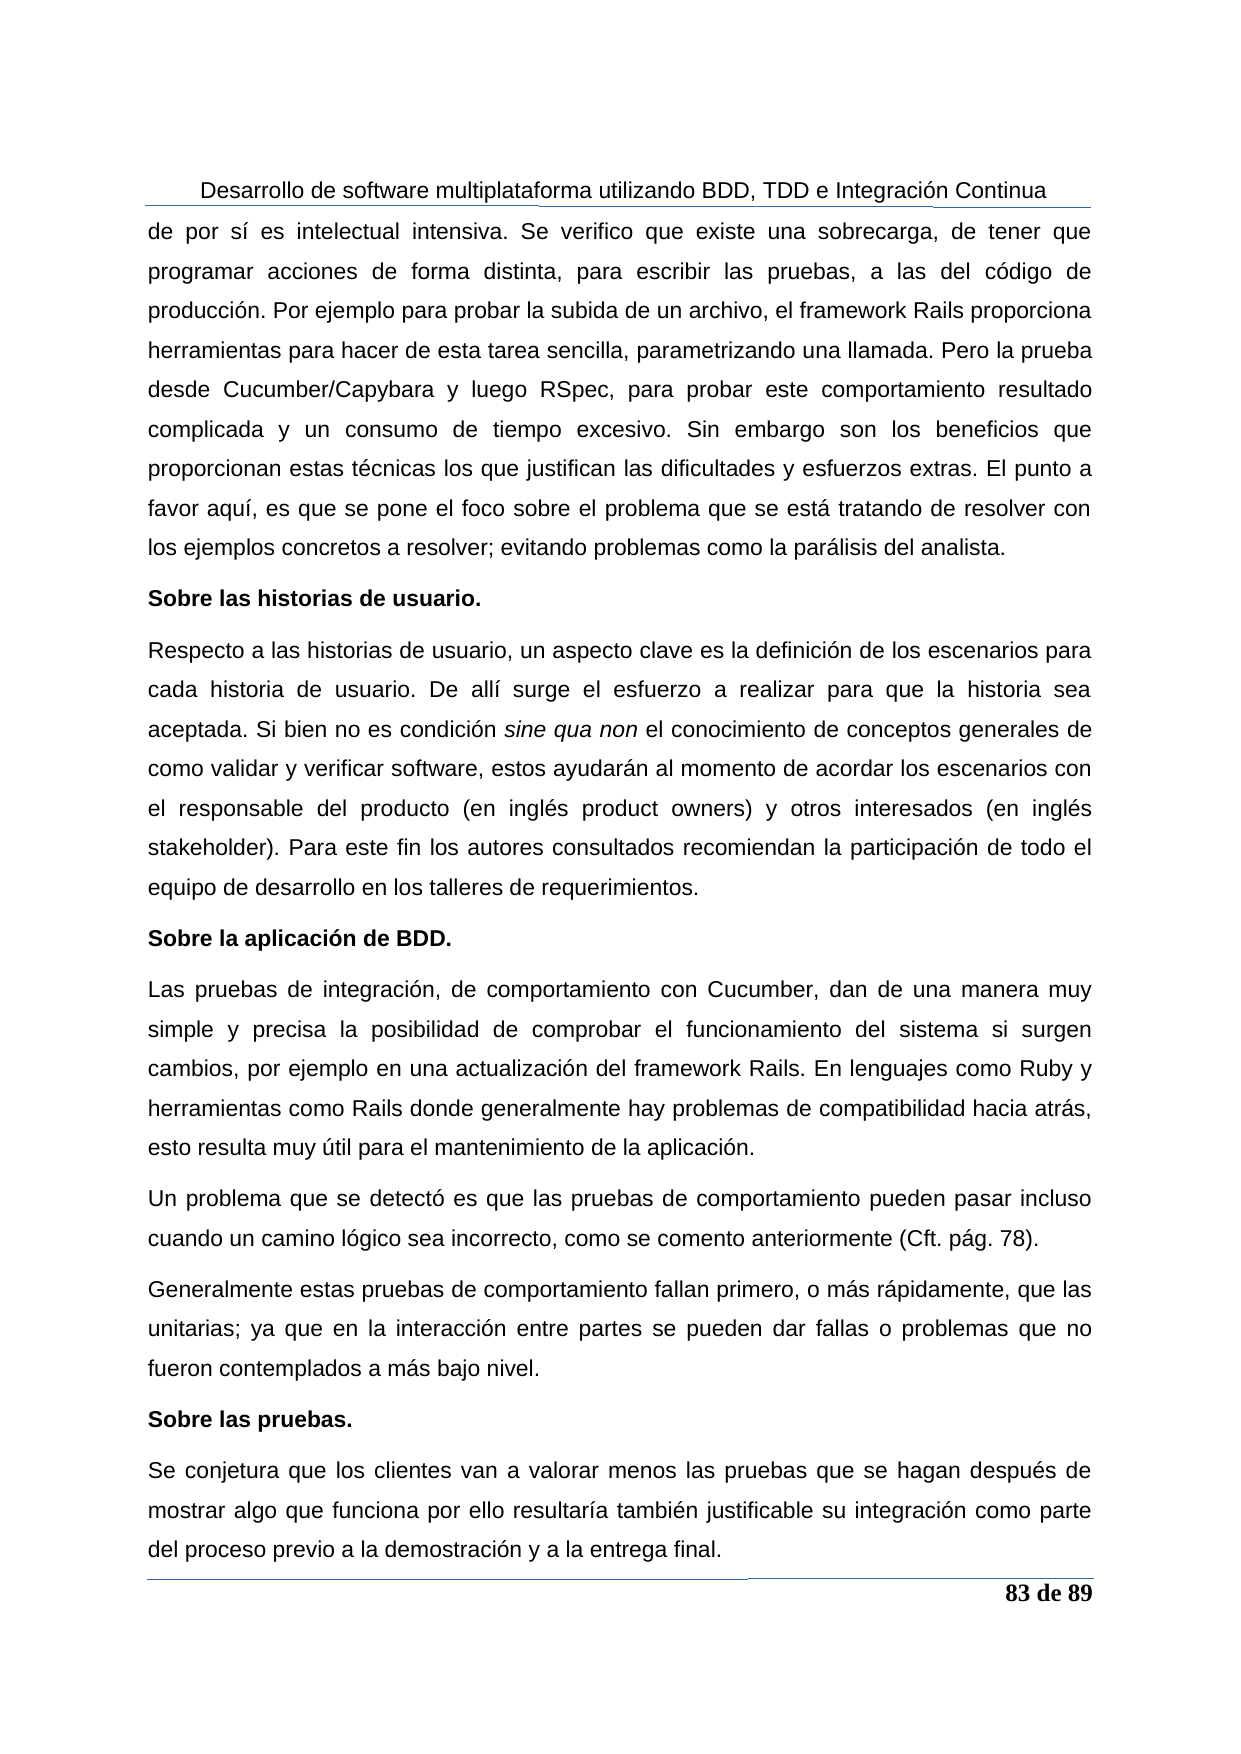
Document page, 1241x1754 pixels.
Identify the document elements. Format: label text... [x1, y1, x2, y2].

text Generalmente estas pruebas de comportamiento fallan primero, o más rápidamente, que las unitarias; ya que en la interacción entre partes se pueden dar fallas o problemas que no fueron contemplados a más bajo nivel. [148, 1276, 1093, 1381]
text Sobre las pruebas. [148, 1406, 1093, 1432]
list Se conjetura que los clientes van a valorar menos las pruebas que se hagan después de mostrar algo que funciona por ello resultaría también justificable su integración como parte del proceso previo a la demostración y a la entrega final. [148, 1457, 1093, 1563]
text Las pruebas de integración, de comportamiento con Cucumber, dan de una manera muy simple y precisa la posibilidad de comprobar el funcionamiento del sistema si surgen cambios, por ejemplo en una actualización del framework Rails. En lenguajes como Ruby y herramientas como Rails donde generalmente hay problemas de compatibilidad hacia atrás, esto resulta muy útil para el mantenimiento de la aplicación. [148, 976, 1093, 1160]
text de por sí es intelectual intensiva. Se verifico que existe una sobrecarga, de tener que programar acciones de forma distinta, para escribir las pruebas, a las del código de producción. Por ejemplo para probar la subida de un archivo, el framework Rails proporciona herramientas para hacer de esta tarea sencilla, parametrizando una llamada. Pero la prueba desde Cucumber/Capybara y luego RSpec, para probar este comportamiento resultado complicada y un consumo de tiempo excesivo. Sin embargo son los beneficios que proporcionan estas técnicas los que justifican las dificultades y esfuerzos extras. El punto a favor aquí, es que se pone el foco sobre el problema que se está tratando de resolver con los ejemplos concretos a resolver; evitando problemas como la parálisis del analista. [148, 218, 1093, 561]
list Sobre las historias de usuario. [148, 585, 1093, 612]
text Un problema que se detectó es que las pruebas de comportamiento pueden pasar incluso cuando un camino lógico sea incorrecto, como se comento anteriormente (Cft. pág. 78). [148, 1185, 1093, 1251]
list Respecto a las historias de usuario, un aspecto clave es la definición de los escenarios para cada historia de usuario. De allí surge el esfuerzo a realizar para que la historia sea aceptada. Si bien no es condición sine qua non el conocimiento de conceptos generales de como validar y verificar software, estos ayudarán al momento de acordar los escenarios con el responsable del producto (en inglés product owners) y otros interesados (en inglés stakeholder). Para este fin los autores consultados recomiendan la participación de todo el equipo de desarrollo en los talleres de requerimientos. [148, 637, 1093, 900]
list Sobre la aplicación de BDD. [148, 925, 1093, 951]
